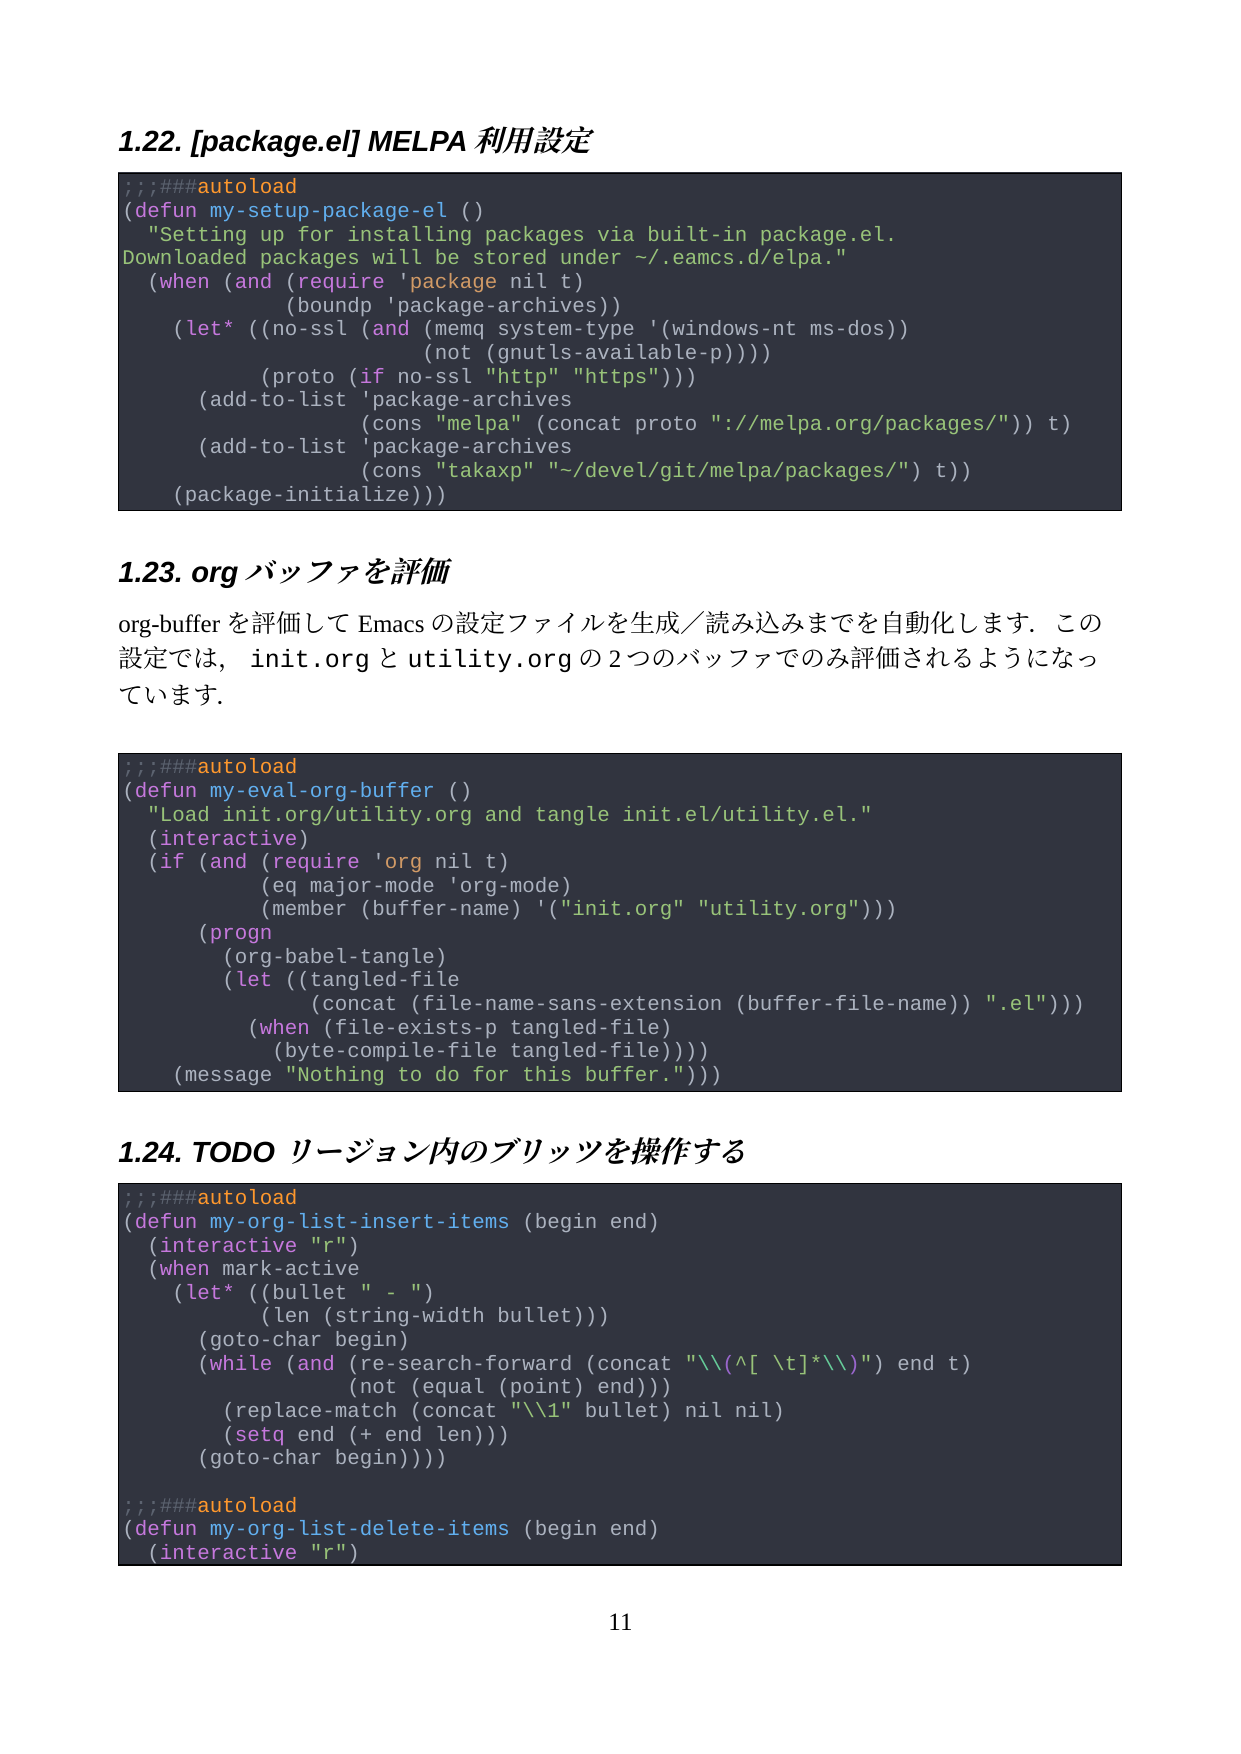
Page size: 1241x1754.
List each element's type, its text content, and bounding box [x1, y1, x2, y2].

text (when (and (require 'package nil t) [119, 267, 1121, 291]
text (setq end (+ end len))) [119, 1420, 1121, 1443]
text (interactive "r") [119, 1538, 1121, 1564]
text (when mark-active [119, 1254, 1121, 1278]
text (if (and (require 'org nil t) [119, 847, 1121, 871]
text (progn [119, 918, 1121, 942]
subtitle TODO リージョン内のブリッツを操作する [118, 1129, 1122, 1171]
subtitle [package.el] MELPA利用設定 [118, 118, 1122, 160]
text (let ((tangled-file [119, 965, 1121, 989]
text (interactive "r") [119, 1231, 1121, 1254]
text (byte-compile-file tangled-file)))) [119, 1036, 1121, 1060]
text (message "Nothing to do for this buffer."))) [119, 1060, 1121, 1091]
text (when (file-exists-p tangled-file) [119, 1013, 1121, 1036]
text (org-babel-tangle) [119, 942, 1121, 965]
text (package-initialize))) [119, 480, 1121, 510]
text (proto (if no-ssl "http" "https"))) [119, 362, 1121, 385]
text org-buffer を評価して Emacs の設定ファイルを生成／読み込みまでを自動化します．この設定では， init.org と utility.org の2つのバッファでのみ評価されるようになっています． [118, 603, 1122, 740]
text (len (string-width bullet))) [119, 1302, 1121, 1325]
text "Load init.org/utility.org and tangle init.el/utility.el." [119, 800, 1121, 823]
text (add-to-list 'package-archives [119, 385, 1121, 409]
text ;;;###autoload [119, 1184, 1121, 1207]
text (goto-char begin)))) [119, 1443, 1121, 1467]
text ;;;###autoload [119, 1491, 1121, 1514]
text (boundp 'package-archives)) [119, 291, 1121, 314]
text ;;;###autoload [119, 754, 1121, 776]
text ;;;###autoload [119, 174, 1121, 196]
text (member (buffer-name) '("init.org" "utility.org"))) [119, 894, 1121, 918]
subtitle orgバッファを評価 [118, 549, 1122, 591]
text (goto-char begin) [119, 1325, 1121, 1349]
text (replace-match (concat "\\1" bullet) nil nil) [119, 1396, 1121, 1420]
text "Setting up for installing packages via built-in package.el. [119, 220, 1121, 243]
text (defun my-eval-org-buffer () [119, 776, 1121, 800]
text (eq major-mode 'org-mode) [119, 871, 1121, 894]
text (defun my-org-list-insert-items (begin end) [119, 1207, 1121, 1231]
text (defun my-setup-package-el () [119, 196, 1121, 220]
text (not (equal (point) end))) [119, 1372, 1121, 1396]
text (let* ((bullet " - ") [119, 1278, 1121, 1302]
text (defun my-org-list-delete-items (begin end) [119, 1514, 1121, 1538]
text (cons "melpa" (concat proto "://melpa.org/packages/")) t) [119, 409, 1121, 433]
text (add-to-list 'package-archives [119, 433, 1121, 456]
text (not (gnutls-available-p)))) [119, 338, 1121, 362]
text (interactive) [119, 823, 1121, 847]
text (concat (file-name-sans-extension (buffer-file-name)) ".el"))) [119, 989, 1121, 1013]
text (let* ((no-ssl (and (memq system-type '(windows-nt ms-dos)) [119, 314, 1121, 338]
text (cons "takaxp" "~/devel/git/melpa/packages/") t)) [119, 456, 1121, 480]
text (while (and (re-search-forward (concat "\\(^[ \t]*\\)") end t) [119, 1349, 1121, 1372]
text Downloaded packages will be stored under ~/.eamcs.d/elpa." [119, 243, 1121, 267]
